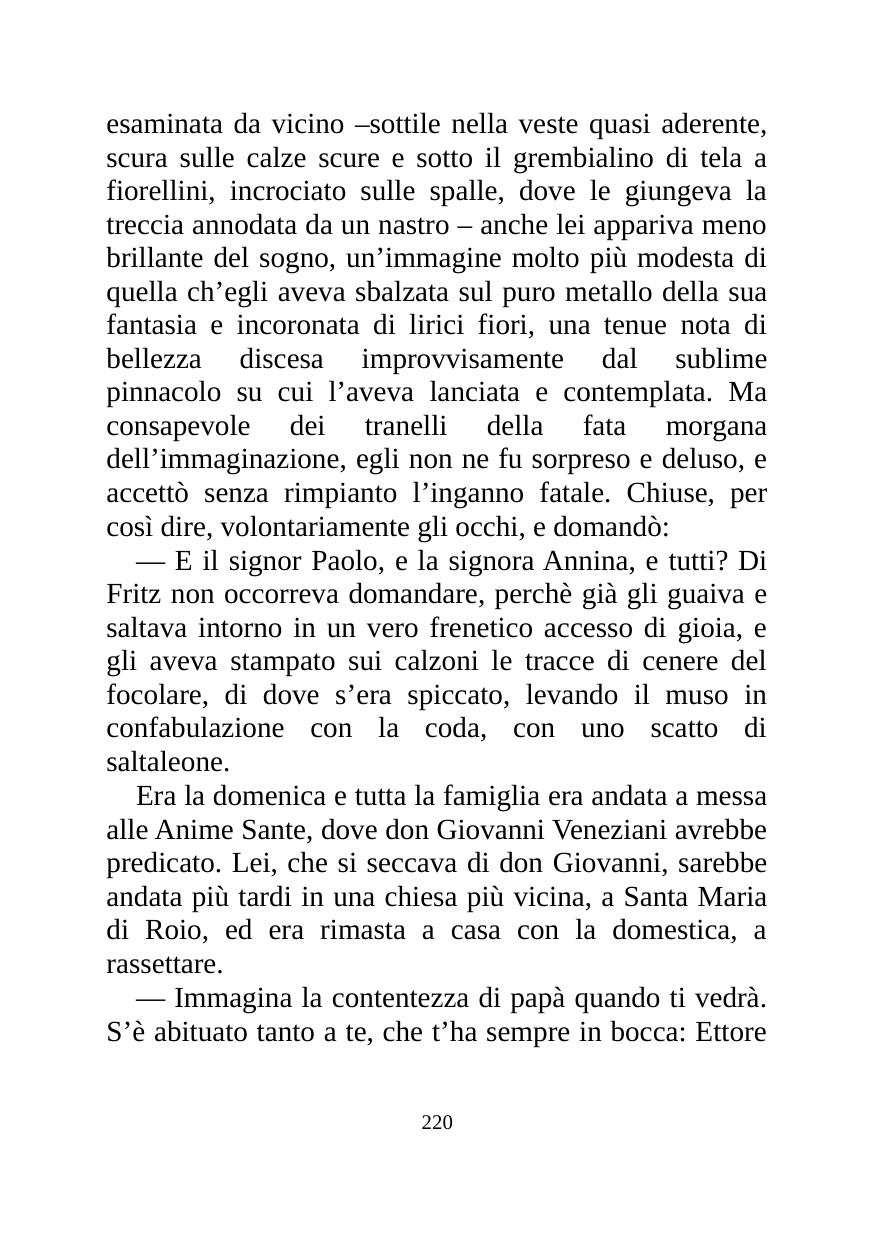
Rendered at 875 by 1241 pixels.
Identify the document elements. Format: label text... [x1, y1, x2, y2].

text esaminata da vicino –sottile nella veste quasi aderente, scura sulle calze scure e sotto il grembialino di tela a fiorellini, incrociato sulle spalle, dove le giungeva la treccia annodata da un nastro – anche lei appariva meno brillante del sogno, un’immagine molto più modesta di quella ch’egli aveva sbalzata sul puro metallo della sua fantasia e incoronata di lirici fiori, una tenue nota di bellezza discesa improvvisamente dal sublime pinnacolo su cui l’aveva lanciata e contemplata. Ma consapevole dei tranelli della fata morgana dell’immaginazione, egli non ne fu sorpreso e deluso, e accettò senza rimpianto l’inganno fatale. Chiuse, per così dire, volontariamente gli occhi, e domandò: [106, 106, 768, 542]
text — E il signor Paolo, e la signora Annina, e tutti? Di Fritz non occorreva domandare, perchè già gli guaiva e saltava intorno in un vero frenetico accesso di gioia, e gli aveva stampato sui calzoni le tracce di cenere del focolare, di dove s’era spiccato, levando il muso in confabulazione con la coda, con uno scatto di saltaleone. [106, 543, 768, 778]
text Era la domenica e tutta la famiglia era andata a messa alle Anime Sante, dove don Giovanni Veneziani avrebbe predicato. Lei, che si seccava di don Giovanni, sarebbe andata più tardi in una chiesa più vicina, a Santa Maria di Roio, ed era rimasta a casa con la domestica, a rassettare. [106, 778, 768, 979]
text — Immagina la contentezza di papà quando ti vedrà. S’è abituato tanto a te, che t’ha sempre in bocca: Ettore [106, 980, 768, 1047]
